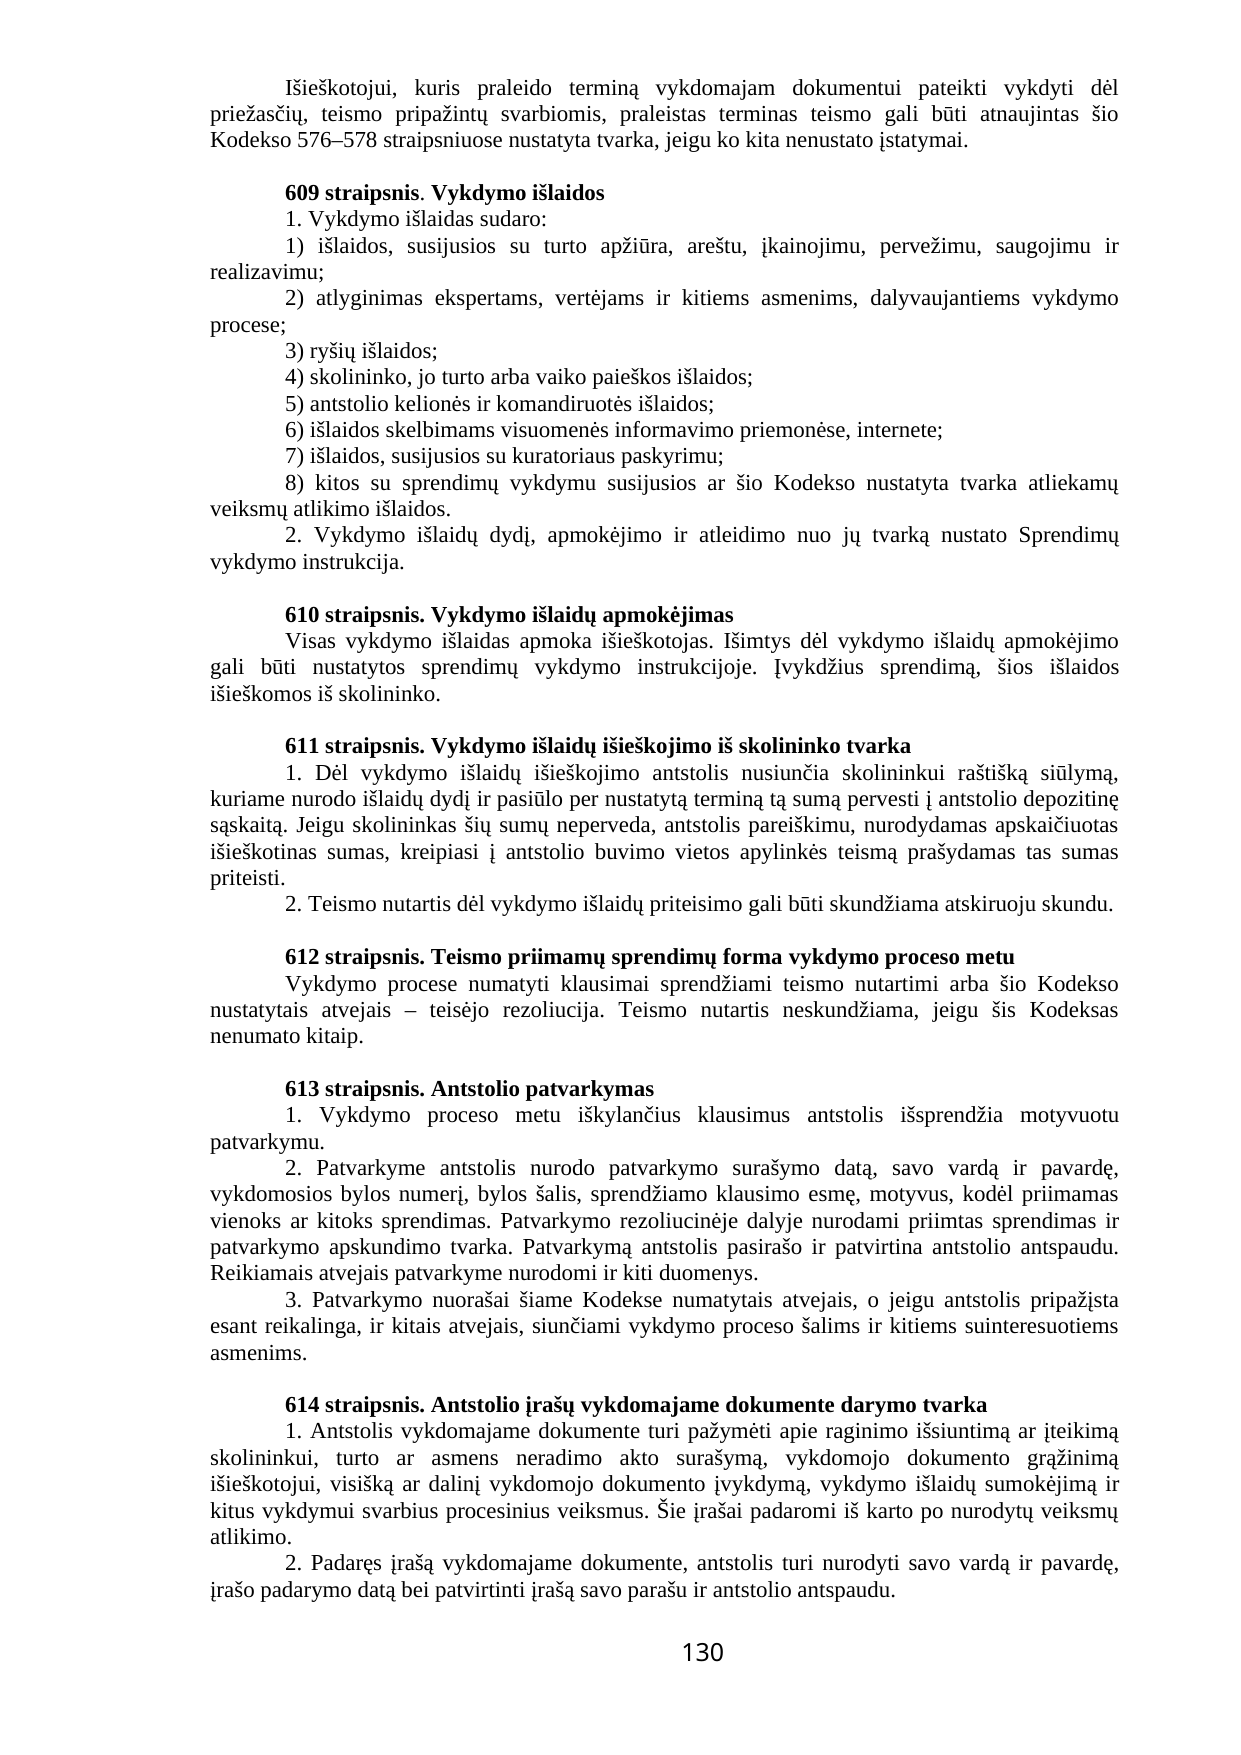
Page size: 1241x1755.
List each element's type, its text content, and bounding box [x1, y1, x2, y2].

text 1. Vykdymo išlaidas sudaro: [210, 205, 1120, 232]
text 1. Antstolis vykdomajame dokumente turi pažymėti apie raginimo išsiuntimą ar įteikimą skolininkui, turto ar asmens neradimo akto surašymą, vykdomojo dokumento grąžinimą išieškotojui, visišką ar dalinį vykdomojo dokumento įvykdymą, vykdymo išlaidų sumokėjimą ir kitus vykdymui svarbius procesinius veiksmus. Šie įrašai padaromi iš karto po nurodytų veiksmų atlikimo. [210, 1418, 1120, 1549]
text 6) išlaidos skelbimams visuomenės informavimo priemonėse, internete; [210, 416, 1120, 442]
text 2) atlyginimas ekspertams, vertėjams ir kitiems asmenims, dalyvaujantiems vykdymo procese; [210, 284, 1120, 337]
text 1. Vykdymo proceso metu iškylančius klausimus antstolis išsprendžia motyvuotu patvarkymu. [210, 1101, 1120, 1154]
text 614 straipsnis. Antstolio įrašų vykdomajame dokumente darymo tvarka [210, 1391, 1120, 1418]
text 612 straipsnis. Teismo priimamų sprendimų forma vykdymo proceso metu [210, 943, 1120, 969]
text Vykdymo procese numatyti klausimai sprendžiami teismo nutartimi arba šio Kodekso nustatytais atvejais – teisėjo rezoliucija. Teismo nutartis neskundžiama, jeigu šis Kodeksas nenumato kitaip. [210, 969, 1120, 1049]
text 7) išlaidos, susijusios su kuratoriaus paskyrimu; [210, 442, 1120, 469]
text 2. Vykdymo išlaidų dydį, apmokėjimo ir atleidimo nuo jų tvarką nustato Sprendimų vykdymo instrukcija. [210, 522, 1120, 574]
text 1) išlaidos, susijusios su turto apžiūra, areštu, įkainojimu, pervežimu, saugojimu ir realizavimu; [210, 232, 1120, 284]
text 8) kitos su sprendimų vykdymu susijusios ar šio Kodekso nustatyta tvarka atliekamų veiksmų atlikimo išlaidos. [210, 469, 1120, 522]
text 5) antstolio kelionės ir komandiruotės išlaidos; [210, 390, 1120, 416]
text 4) skolininko, jo turto arba vaiko paieškos išlaidos; [210, 363, 1120, 390]
text 611 straipsnis. Vykdymo išlaidų išieškojimo iš skolininko tvarka [210, 732, 1120, 759]
text 2. Padaręs įrašą vykdomajame dokumente, antstolis turi nurodyti savo vardą ir pavardę, įrašo padarymo datą bei patvirtinti įrašą savo parašu ir antstolio antspaudu. [210, 1549, 1120, 1602]
text 2. Teismo nutartis dėl vykdymo išlaidų priteisimo gali būti skundžiama atskiruoju skundu. [210, 891, 1120, 917]
text Išieškotojui, kuris praleido terminą vykdomajam dokumentui pateikti vykdyti dėl priežasčių, teismo pripažintų svarbiomis, praleistas terminas teismo gali būti atnaujintas šio Kodekso 576–578 straipsniuose nustatyta tvarka, jeigu ko kita nenustato įstatymai. [210, 73, 1120, 153]
text 3) ryšių išlaidos; [210, 337, 1120, 363]
text Visas vykdymo išlaidas apmoka išieškotojas. Išimtys dėl vykdymo išlaidų apmokėjimo gali būti nustatytos sprendimų vykdymo instrukcijoje. Įvykdžius sprendimą, šios išlaidos išieškomos iš skolininko. [210, 627, 1120, 706]
text 2. Patvarkyme antstolis nurodo patvarkymo surašymo datą, savo vardą ir pavardę, vykdomosios bylos numerį, bylos šalis, sprendžiamo klausimo esmę, motyvus, kodėl priimamas vienoks ar kitoks sprendimas. Patvarkymo rezoliucinėje dalyje nurodami priimtas sprendimas ir patvarkymo apskundimo tvarka. Patvarkymą antstolis pasirašo ir patvirtina antstolio antspaudu. Reikiamais atvejais patvarkyme nurodomi ir kiti duomenys. [210, 1154, 1120, 1286]
text 610 straipsnis. Vykdymo išlaidų apmokėjimas [210, 601, 1120, 627]
text 1. Dėl vykdymo išlaidų išieškojimo antstolis nusiunčia skolininkui raštišką siūlymą, kuriame nurodo išlaidų dydį ir pasiūlo per nustatytą terminą tą sumą pervesti į antstolio depozitinę sąskaitą. Jeigu skolininkas šių sumų neperveda, antstolis pareiškimu, nurodydamas apskaičiuotas išieškotinas sumas, kreipiasi į antstolio buvimo vietos apylinkės teismą prašydamas tas sumas priteisti. [210, 759, 1120, 891]
text 609 straipsnis. Vykdymo išlaidos [210, 179, 1120, 205]
text 3. Patvarkymo nuorašai šiame Kodekse numatytais atvejais, o jeigu antstolis pripažįsta esant reikalinga, ir kitais atvejais, siunčiami vykdymo proceso šalims ir kitiems suinteresuotiems asmenims. [210, 1286, 1120, 1365]
text 613 straipsnis. Antstolio patvarkymas [210, 1075, 1120, 1101]
